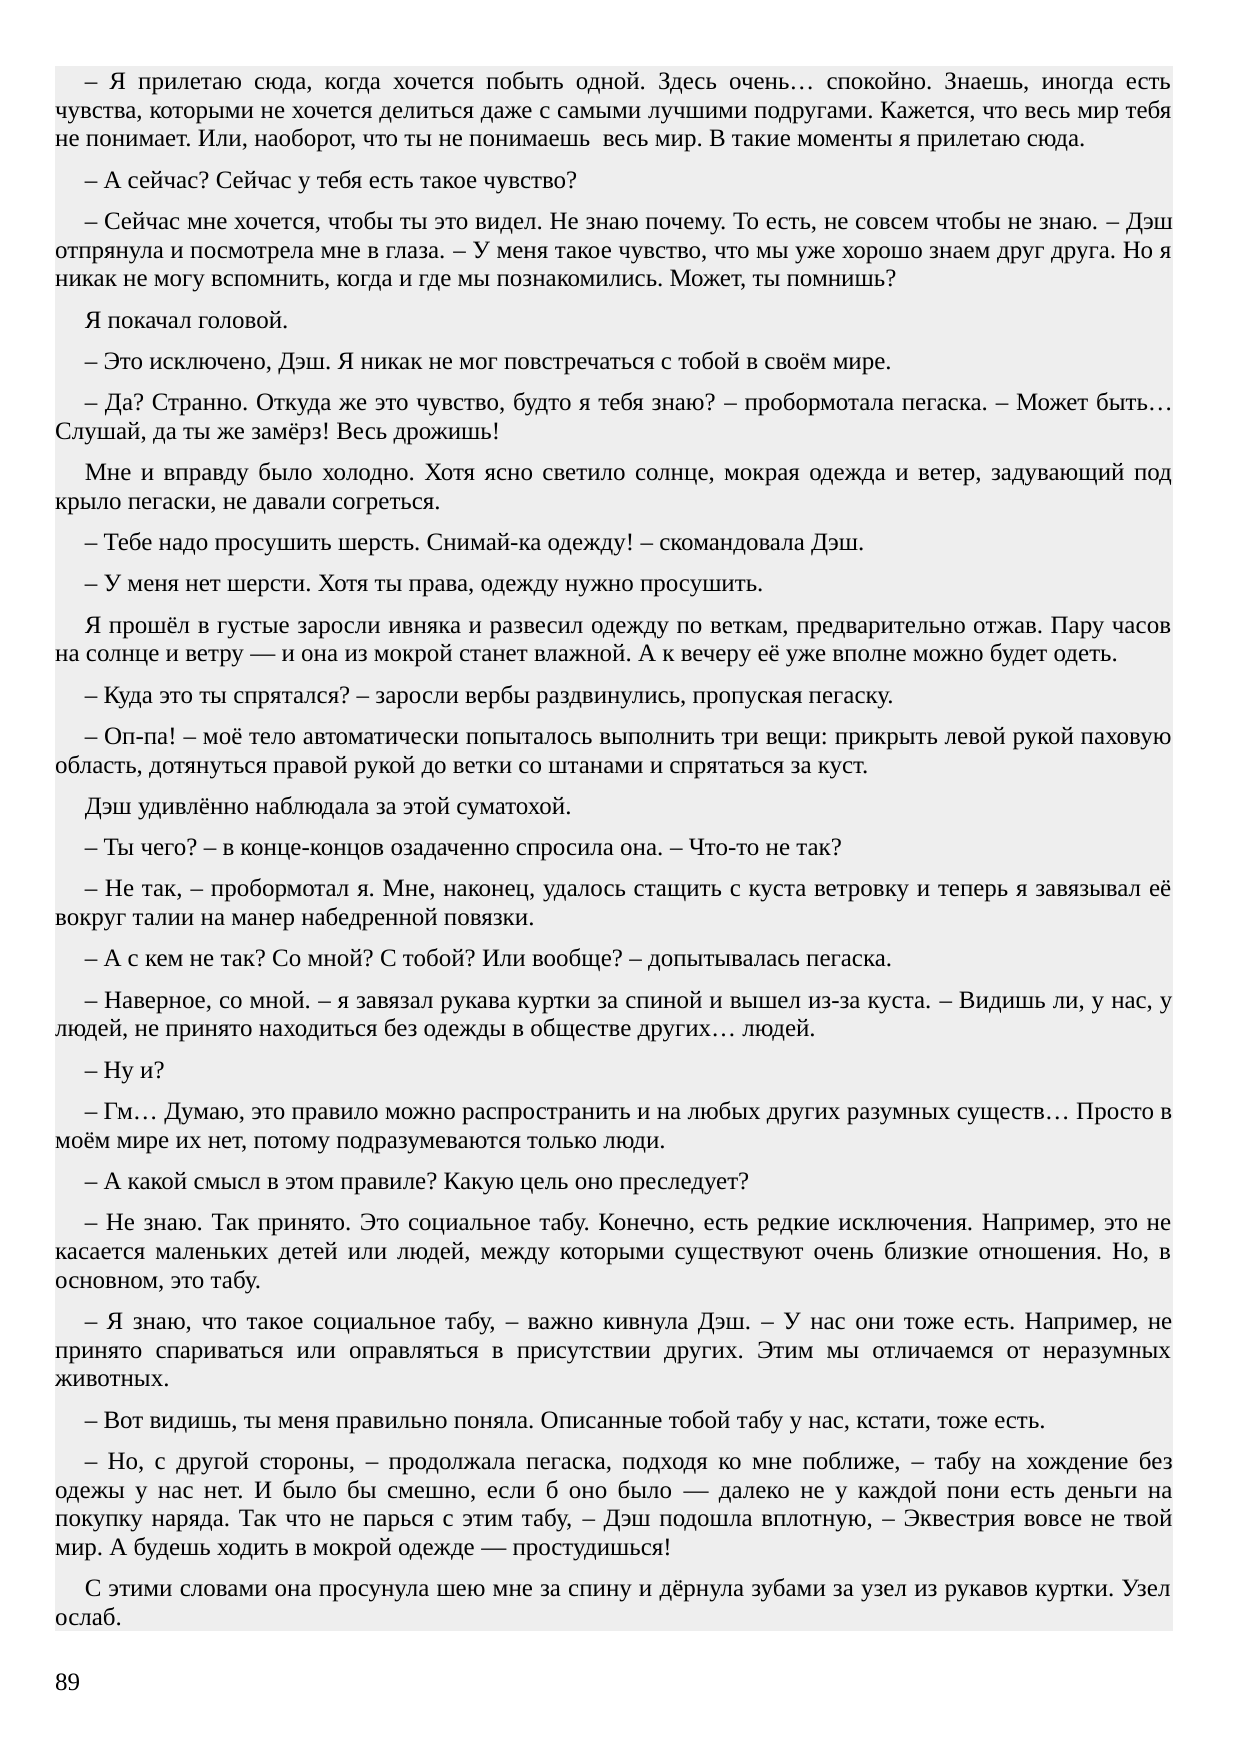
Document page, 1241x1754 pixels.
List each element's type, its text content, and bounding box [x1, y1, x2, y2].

text С этими словами она просунула шею мне за спину и дёрнула зубами за узел из рукавов куртки. Узел ослаб. [55, 1573, 1173, 1631]
text – Ты чего? – в конце-концов озадаченно спросила она. – Что-то не так? [55, 832, 1173, 861]
text – Не знаю. Так принято. Это социальное табу. Конечно, есть редкие исключения. Например, это не касается маленьких детей или людей, между которыми существуют очень близкие отношения. Но, в основном, это табу. [55, 1207, 1173, 1293]
text – Тебе надо просушить шерсть. Снимай-ка одежду! – скомандовала Дэш. [55, 527, 1173, 556]
text Я прошёл в густые заросли ивняка и развесил одежду по веткам, предварительно отжав. Пару часов на солнце и ветру — и она из мокрой станет влажной. А к вечеру её уже вполне можно будет одеть. [55, 610, 1173, 667]
text – Но, с другой стороны, – продолжала пегаска, подходя ко мне поближе, – табу на хождение без одежы у нас нет. И было бы смешно, если б оно было — далеко не у каждой пони есть деньги на покупку наряда. Так что не парься с этим табу, – Дэш подошла вплотную, – Эквестрия вовсе не твой мир. А будешь ходить в мокрой одежде — простудишься! [55, 1446, 1173, 1561]
text – Вот видишь, ты меня правильно поняла. Описанные тобой табу у нас, кстати, тоже есть. [55, 1405, 1173, 1433]
text – А сейчас? Сейчас у тебя есть такое чувство? [55, 165, 1173, 193]
text – Это исключено, Дэш. Я никак не мог повстречаться с тобой в своём мире. [55, 346, 1173, 375]
text – Оп-па! – моё тело автоматически попыталось выполнить три вещи: прикрыть левой рукой паховую область, дотянуться правой рукой до ветки со штанами и спрятаться за куст. [55, 721, 1173, 778]
text – У меня нет шерсти. Хотя ты права, одежду нужно просушить. [55, 568, 1173, 597]
text – Я прилетаю сюда, когда хочется побыть одной. Здесь очень… спокойно. Знаешь, иногда есть чувства, которыми не хочется делиться даже с самыми лучшими подругами. Кажется, что весь мир тебя не понимает. Или, наоборот, что ты не понимаешь весь мир. В такие моменты я прилетаю сюда. [55, 66, 1173, 152]
text – А какой смысл в этом правиле? Какую цель оно преследует? [55, 1166, 1173, 1195]
text – Не так, – пробормотал я. Мне, наконец, удалось стащить с куста ветровку и теперь я завязывал её вокруг талии на манер набедренной повязки. [55, 873, 1173, 931]
text – Сейчас мне хочется, чтобы ты это видел. Не знаю почему. То есть, не совсем чтобы не знаю. – Дэш отпрянула и посмотрела мне в глаза. – У меня такое чувство, что мы уже хорошо знаем друг друга. Но я никак не могу вспомнить, когда и где мы познакомились. Может, ты помнишь? [55, 206, 1173, 292]
text – А с кем не так? Со мной? С тобой? Или вообще? – допытывалась пегаска. [55, 943, 1173, 972]
text – Куда это ты спрятался? – заросли вербы раздвинулись, пропуская пегаску. [55, 680, 1173, 708]
text – Наверное, со мной. – я завязал рукава куртки за спиной и вышел из-за куста. – Видишь ли, у нас, у людей, не принято находиться без одежды в обществе других… людей. [55, 985, 1173, 1042]
text – Я знаю, что такое социальное табу, – важно кивнула Дэш. – У нас они тоже есть. Например, не принято спариваться или оправляться в присутствии других. Этим мы отличаемся от неразумных животных. [55, 1306, 1173, 1392]
text – Да? Странно. Откуда же это чувство, будто я тебя знаю? – пробормотала пегаска. – Может быть… Слушай, да ты же замёрз! Весь дрожишь! [55, 387, 1173, 445]
text Я покачал головой. [55, 305, 1173, 333]
text Дэш удивлённо наблюдала за этой суматохой. [55, 791, 1173, 820]
text Мне и вправду было холодно. Хотя ясно светило солнце, мокрая одежда и ветер, задувающий под крыло пегаски, не давали согреться. [55, 457, 1173, 515]
text – Гм… Думаю, это правило можно распространить и на любых других разумных существ… Просто в моём мире их нет, потому подразумеваются только люди. [55, 1096, 1173, 1153]
text – Ну и? [55, 1055, 1173, 1083]
